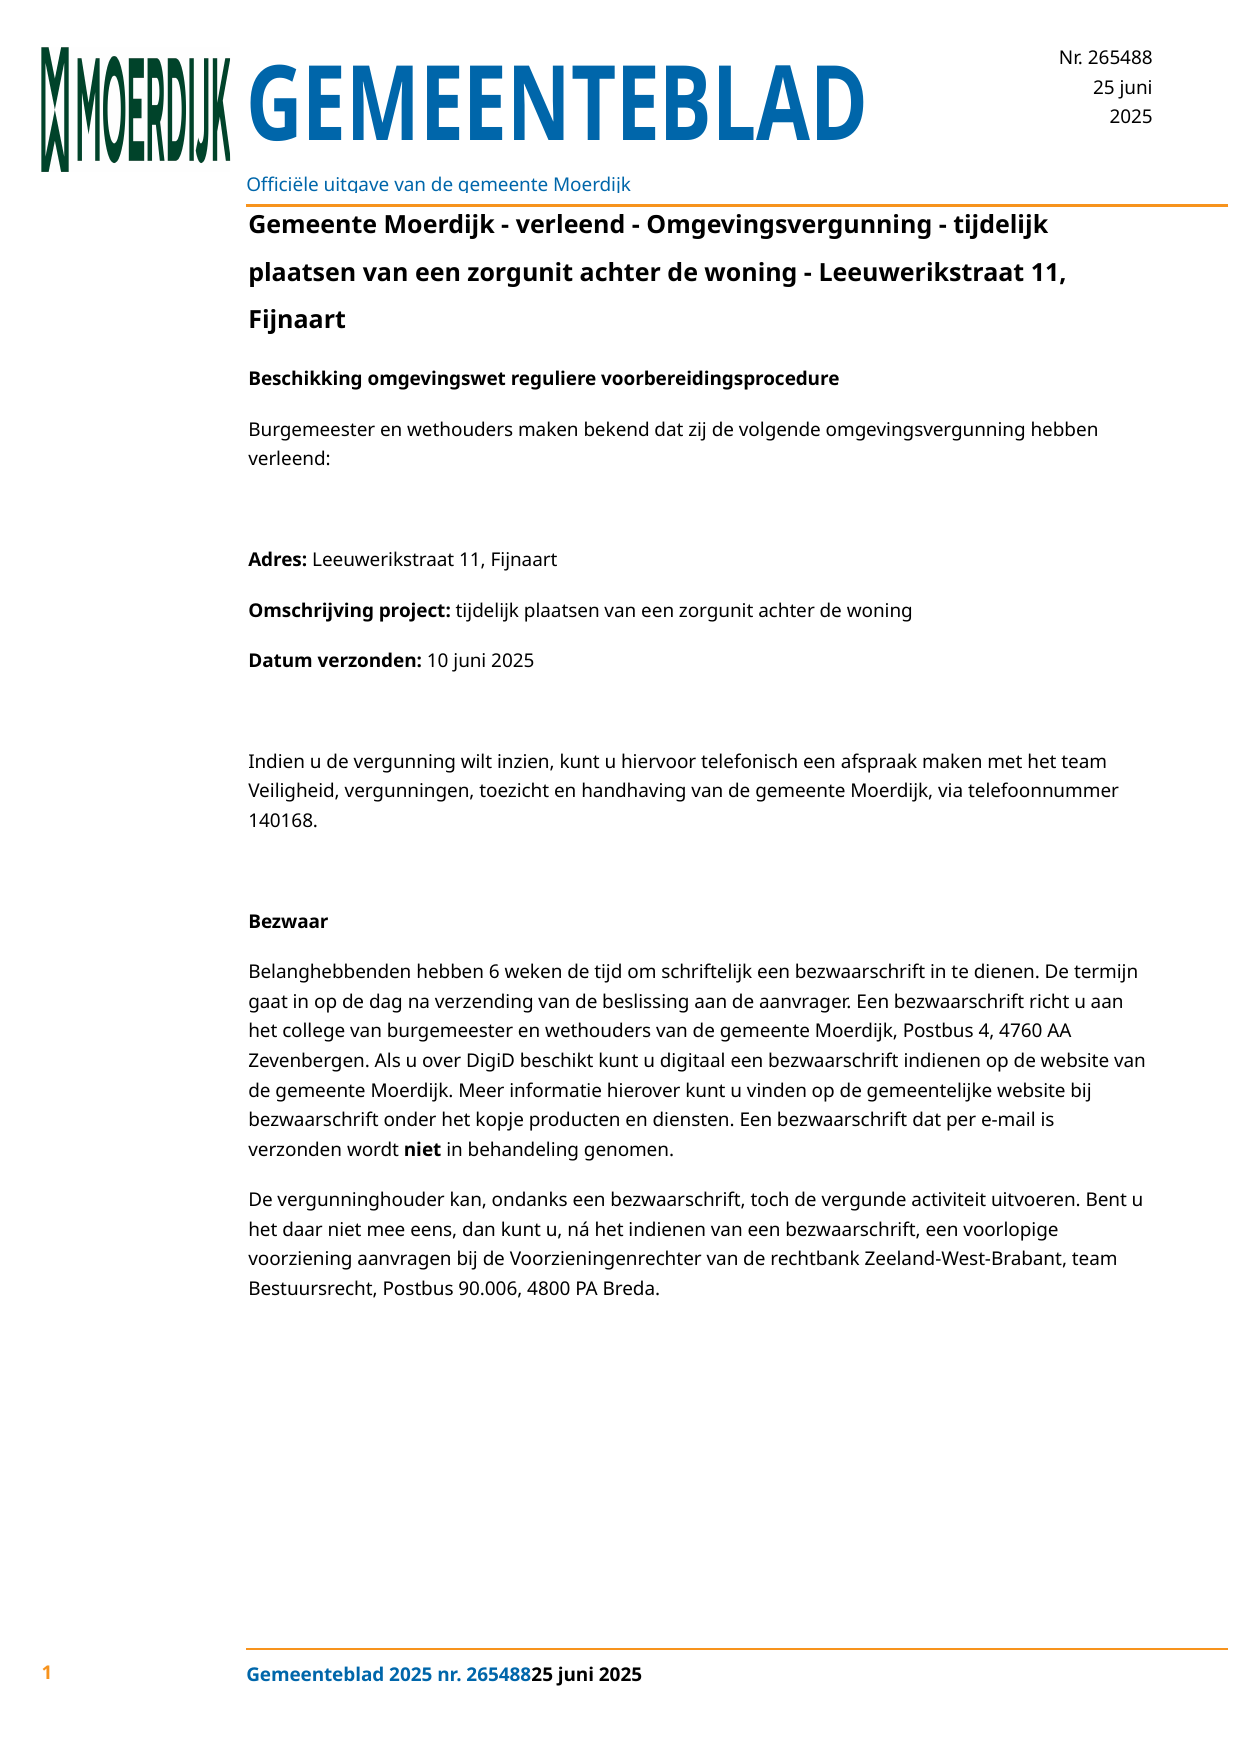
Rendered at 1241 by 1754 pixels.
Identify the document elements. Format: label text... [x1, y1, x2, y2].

text Burgemeester en wethouders maken bekend dat zij de volgende omgevingsvergunning hebben verleend: [248, 416, 1152, 471]
text Beschikking omgevingswet reguliere voorbereidingsprocedure [248, 366, 1152, 391]
text Gemeente Moerdijk - verleend - Omgevingsvergunning - tijdelijk plaatsen van een zorgunit achter de woning - Leeuwerikstraat 11, Fijnaart [248, 207, 1152, 336]
text De vergunninghouder kan, ondanks een bezwaarschrift, toch de vergunde activiteit uitvoeren. Bent u het daar niet mee eens, dan kunt u, ná het indienen van een bezwaarschrift, een voorlopige voorziening aanvragen bij de Voorzieningenrechter van de rechtbank Zeeland-West-Brabant, team Bestuursrecht, Postbus 90.006, 4800 PA Breda. [248, 1186, 1152, 1301]
text Adres: Leeuwerikstraat 11, Fijnaart [248, 546, 1152, 572]
picture [41, 47, 231, 172]
text Indien u de vergunning wilt inzien, kunt u hiervoor telefonisch een afspraak maken met het team Veiligheid, vergunningen, toezicht en handhaving van de gemeente Moerdijk, via telefoonnummer 140168. [248, 748, 1152, 833]
text Datum verzonden: 10 juni 2025 [248, 647, 1152, 673]
text Belanghebbenden hebben 6 weken de tijd om schriftelijk een bezwaarschrift in te dienen. De termijn gaat in op de dag na verzending van de beslissing aan de aanvrager. Een bezwaarschrift richt u aan het college van burgemeester en wethouders van de gemeente Moerdijk, Postbus 4, 4760 AA Zevenbergen. Als u over DigiD beschikt kunt u digitaal een bezwaarschrift indienen op de website van de gemeente Moerdijk. Meer informatie hierover kunt u vinden op de gemeentelijke website bij bezwaarschrift onder het kopje producten en diensten. Een bezwaarschrift dat per e-mail is verzonden wordt niet in behandeling genomen. [248, 958, 1152, 1162]
text Omschrijving project: tijdelijk plaatsen van een zorgunit achter de woning [248, 597, 1152, 622]
text Bezwaar [248, 908, 1152, 934]
